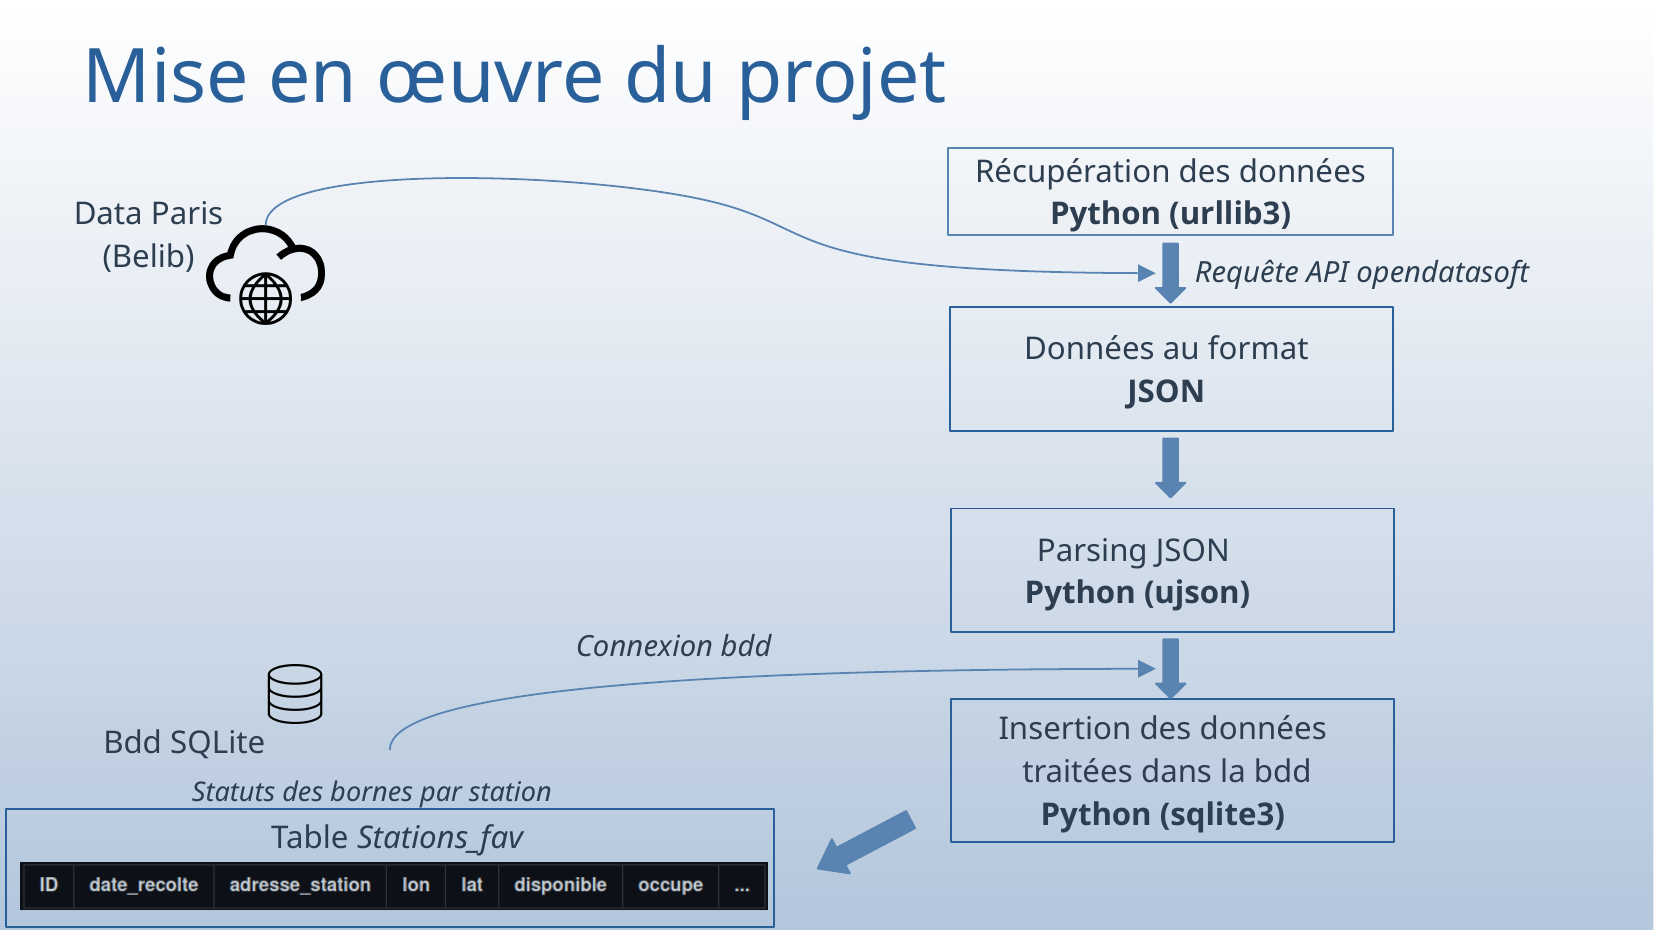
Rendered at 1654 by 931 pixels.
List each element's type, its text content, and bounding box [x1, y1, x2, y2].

text_box Data Paris (Belib) [59, 171, 266, 296]
text_box Requête API opendatasoft [1180, 247, 1624, 297]
text_box Parsing JSON Python (ujson) [950, 508, 1394, 633]
text_box Données au format JSON [950, 307, 1394, 431]
text_box Statuts des bornes par station [177, 750, 680, 808]
text_box [5, 224, 1595, 931]
text_box Table Stations_fav [227, 811, 567, 863]
text_box Récupération des données Python (urllib3) [948, 147, 1394, 235]
picture [206, 225, 325, 325]
picture [20, 862, 768, 910]
text_box Insertion des données traitées dans la bdd Python (sqlite3) [950, 708, 1394, 833]
text_box Bdd SQLite [88, 679, 296, 804]
title Mise en œuvre du projet [82, 0, 1571, 151]
picture [265, 664, 325, 724]
text_box Connexion bdd [561, 620, 827, 670]
